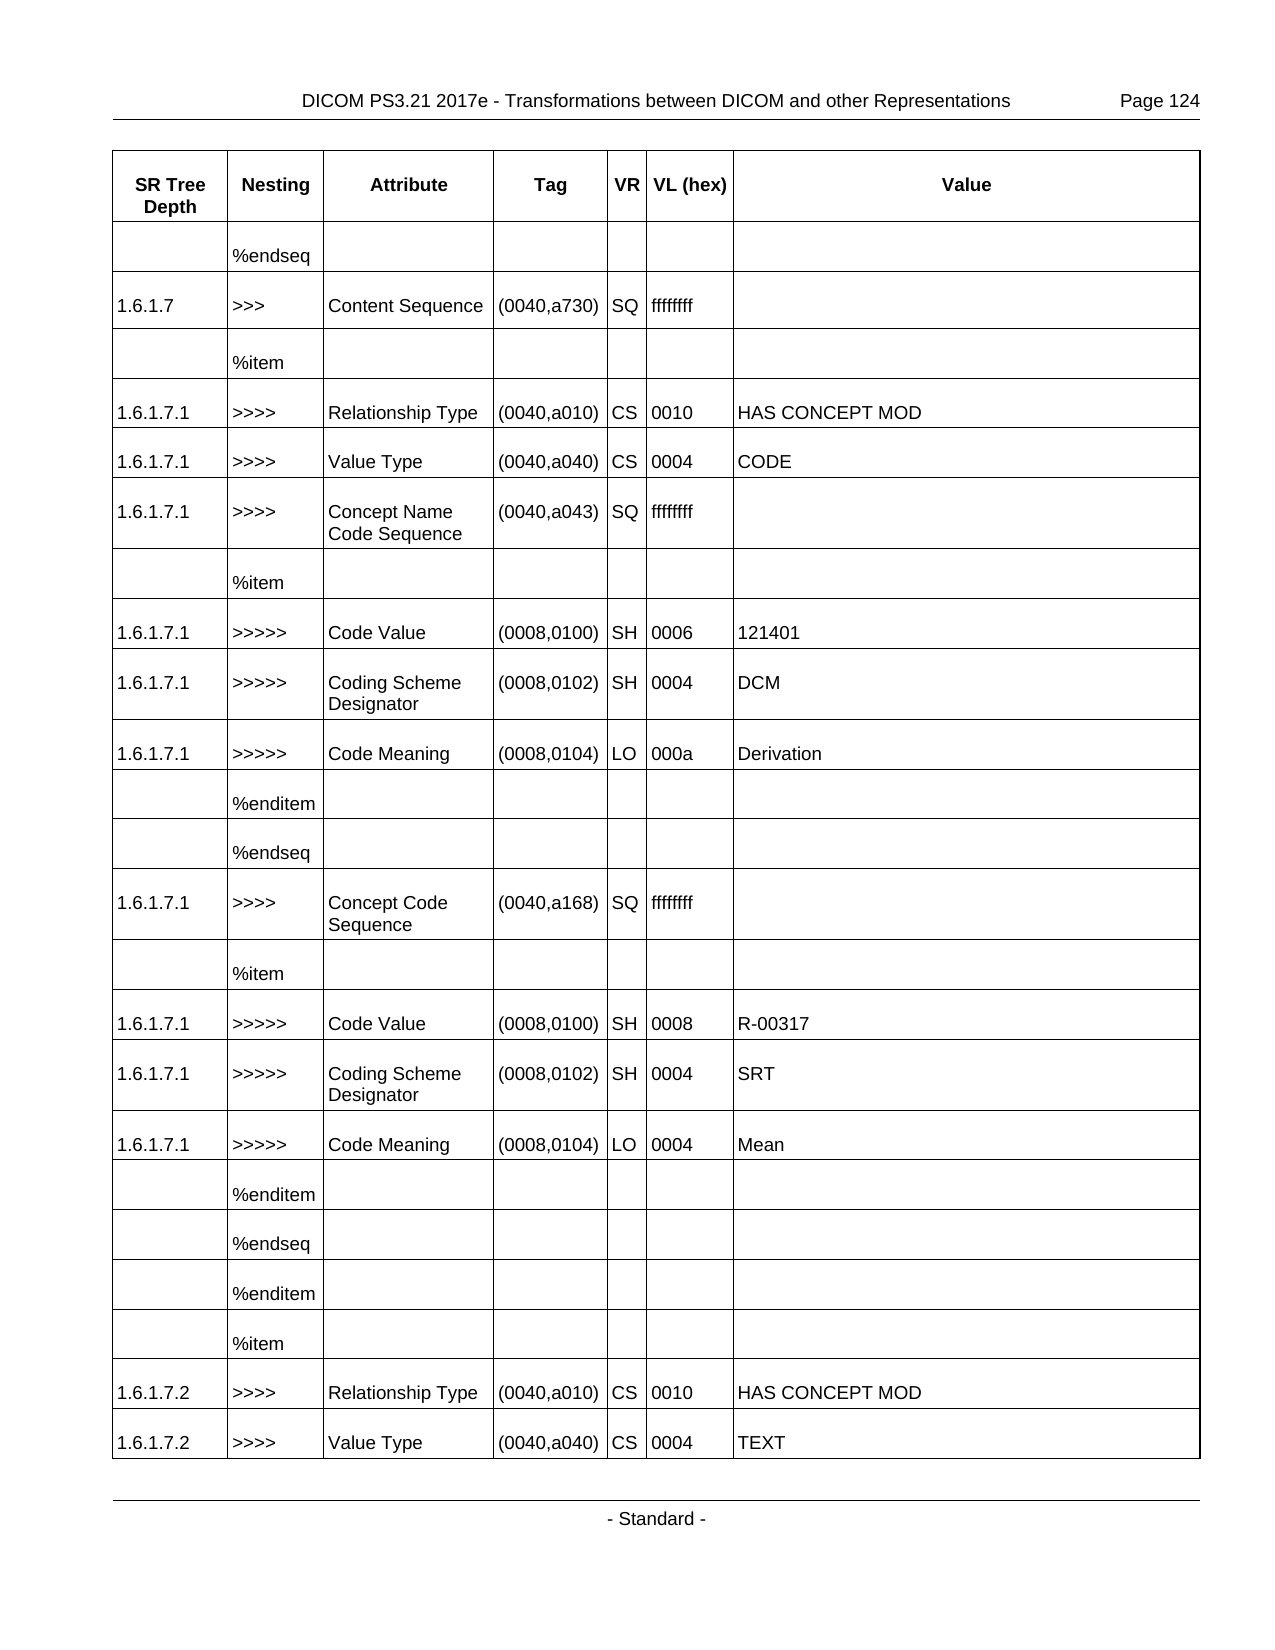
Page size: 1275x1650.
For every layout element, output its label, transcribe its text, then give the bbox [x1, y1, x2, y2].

table_cell [324, 1210, 493, 1259]
table_cell Concept Code Sequence [324, 869, 493, 939]
table_cell 1.6.1.7.1 [113, 1111, 227, 1159]
table_cell [608, 940, 646, 989]
table_cell Derivation [734, 720, 1199, 768]
table_cell ffffffff [647, 478, 733, 548]
table_cell [608, 770, 646, 818]
table_cell Mean [734, 1111, 1199, 1159]
table_cell CODE [734, 428, 1199, 477]
table_cell 0004 [647, 1040, 733, 1110]
table_cell [608, 1210, 646, 1259]
table_cell [324, 770, 493, 818]
table_cell Value Type [324, 1409, 493, 1457]
table_cell [494, 819, 607, 868]
table_cell (0040,a168) [494, 869, 607, 939]
table_cell LO [608, 720, 646, 768]
table_cell Code Meaning [324, 720, 493, 768]
table_cell %item [228, 329, 323, 377]
table_cell 0004 [647, 649, 733, 719]
table_cell SH [608, 649, 646, 719]
table_cell [734, 1260, 1199, 1308]
table_cell [608, 222, 646, 271]
table_header Value [734, 151, 1199, 221]
table_cell 0004 [647, 428, 733, 477]
table_cell 1.6.1.7.1 [113, 869, 227, 939]
table_cell [494, 1260, 607, 1308]
table_cell [113, 329, 227, 377]
table_cell SQ [608, 478, 646, 548]
table_cell Code Value [324, 990, 493, 1038]
table_cell >>>> [228, 1409, 323, 1457]
table_cell [324, 1260, 493, 1308]
table_cell [324, 222, 493, 271]
table_cell 000a [647, 720, 733, 768]
table_cell 1.6.1.7.1 [113, 990, 227, 1038]
table_cell [608, 1160, 646, 1209]
table_cell Concept Name Code Sequence [324, 478, 493, 548]
table_cell [734, 272, 1199, 328]
table_cell >>> [228, 272, 323, 328]
table_cell CS [608, 1409, 646, 1457]
table_cell [494, 770, 607, 818]
table_cell HAS CONCEPT MOD [734, 379, 1199, 427]
table_cell TEXT [734, 1409, 1199, 1457]
table_cell CS [608, 1359, 646, 1408]
table_cell CS [608, 379, 646, 427]
table_cell [734, 329, 1199, 377]
table_cell Code Value [324, 599, 493, 647]
table_cell >>>>> [228, 720, 323, 768]
table_header Tag [494, 151, 607, 221]
table_cell [324, 1160, 493, 1209]
table_cell [647, 329, 733, 377]
table_cell [324, 1310, 493, 1358]
table_cell [324, 940, 493, 989]
table_cell [113, 819, 227, 868]
table_header Attribute [324, 151, 493, 221]
table_cell (0040,a010) [494, 1359, 607, 1408]
table_cell 0004 [647, 1409, 733, 1457]
table_cell [494, 549, 607, 598]
table_cell 1.6.1.7.1 [113, 599, 227, 647]
table_header VL (hex) [647, 151, 733, 221]
table_cell [608, 1310, 646, 1358]
table_cell (0040,a043) [494, 478, 607, 548]
table_cell [494, 1210, 607, 1259]
table_cell >>>> [228, 379, 323, 427]
table_cell [324, 329, 493, 377]
table_cell [324, 549, 493, 598]
table_cell ffffffff [647, 869, 733, 939]
table_cell 1.6.1.7 [113, 272, 227, 328]
table_cell >>>> [228, 478, 323, 548]
table_cell [113, 770, 227, 818]
table_cell 1.6.1.7.1 [113, 478, 227, 548]
table_cell %enditem [228, 1160, 323, 1209]
table_cell DCM [734, 649, 1199, 719]
table_cell 0004 [647, 1111, 733, 1159]
table_cell %item [228, 940, 323, 989]
table_cell [647, 770, 733, 818]
table_cell (0008,0100) [494, 990, 607, 1038]
table_cell [113, 1260, 227, 1308]
table_cell 1.6.1.7.1 [113, 428, 227, 477]
table_cell 0008 [647, 990, 733, 1038]
table_cell R-00317 [734, 990, 1199, 1038]
table_cell >>>>> [228, 990, 323, 1038]
table_cell HAS CONCEPT MOD [734, 1359, 1199, 1408]
table_cell >>>>> [228, 1111, 323, 1159]
table_cell (0008,0102) [494, 649, 607, 719]
table_cell >>>>> [228, 1040, 323, 1110]
table_cell %endseq [228, 819, 323, 868]
table_cell [608, 549, 646, 598]
table_cell [608, 819, 646, 868]
table_cell (0008,0102) [494, 1040, 607, 1110]
table_cell >>>> [228, 1359, 323, 1408]
table_cell [324, 819, 493, 868]
table_cell [647, 222, 733, 271]
table_cell [608, 1260, 646, 1308]
table_cell [113, 1310, 227, 1358]
table_cell 1.6.1.7.1 [113, 1040, 227, 1110]
table_cell Relationship Type [324, 1359, 493, 1408]
table_cell Coding Scheme Designator [324, 649, 493, 719]
table_cell Value Type [324, 428, 493, 477]
table_cell %endseq [228, 222, 323, 271]
table_cell 0010 [647, 379, 733, 427]
table_cell [494, 1310, 607, 1358]
table_cell [647, 1160, 733, 1209]
table_cell SQ [608, 869, 646, 939]
table_cell [734, 869, 1199, 939]
table_cell [113, 1210, 227, 1259]
table_cell 0010 [647, 1359, 733, 1408]
table_cell [113, 549, 227, 598]
table_cell [608, 329, 646, 377]
table_cell %item [228, 1310, 323, 1358]
table_cell 1.6.1.7.1 [113, 720, 227, 768]
table_cell >>>>> [228, 599, 323, 647]
table_cell [734, 940, 1199, 989]
table_cell CS [608, 428, 646, 477]
table_cell ffffffff [647, 272, 733, 328]
table_cell (0040,a040) [494, 1409, 607, 1457]
table_cell 1.6.1.7.2 [113, 1359, 227, 1408]
table_cell 1.6.1.7.1 [113, 379, 227, 427]
table_cell LO [608, 1111, 646, 1159]
table_cell [734, 1310, 1199, 1358]
table_cell [113, 1160, 227, 1209]
table_cell Content Sequence [324, 272, 493, 328]
table_cell >>>> [228, 869, 323, 939]
table_cell [734, 1210, 1199, 1259]
table_cell 121401 [734, 599, 1199, 647]
table_cell [734, 222, 1199, 271]
table_cell %item [228, 549, 323, 598]
table_cell Coding Scheme Designator [324, 1040, 493, 1110]
table_cell [734, 770, 1199, 818]
table_cell [734, 819, 1199, 868]
table_cell SRT [734, 1040, 1199, 1110]
table_cell 0006 [647, 599, 733, 647]
table_cell (0008,0104) [494, 1111, 607, 1159]
table_cell (0040,a010) [494, 379, 607, 427]
table_cell SH [608, 990, 646, 1038]
table_cell (0008,0100) [494, 599, 607, 647]
table_cell >>>>> [228, 649, 323, 719]
table_cell SQ [608, 272, 646, 328]
table_cell [494, 222, 607, 271]
table_cell 1.6.1.7.2 [113, 1409, 227, 1457]
table_cell [494, 940, 607, 989]
table_cell [647, 1260, 733, 1308]
table_cell %enditem [228, 770, 323, 818]
table_header VR [608, 151, 646, 221]
table_cell [113, 222, 227, 271]
table_cell [647, 549, 733, 598]
table_cell (0040,a040) [494, 428, 607, 477]
table_cell [734, 478, 1199, 548]
table_cell [734, 549, 1199, 598]
table_cell %endseq [228, 1210, 323, 1259]
table_cell SH [608, 599, 646, 647]
table_cell [494, 329, 607, 377]
table_cell [494, 1160, 607, 1209]
table_header Nesting [228, 151, 323, 221]
table_cell [113, 940, 227, 989]
table_cell Relationship Type [324, 379, 493, 427]
table_cell SH [608, 1040, 646, 1110]
table_cell Code Meaning [324, 1111, 493, 1159]
table_cell [647, 1210, 733, 1259]
table_cell (0040,a730) [494, 272, 607, 328]
table_cell (0008,0104) [494, 720, 607, 768]
table_cell [647, 1310, 733, 1358]
table_cell %enditem [228, 1260, 323, 1308]
table_cell 1.6.1.7.1 [113, 649, 227, 719]
table_cell [647, 940, 733, 989]
table_cell [647, 819, 733, 868]
table_cell >>>> [228, 428, 323, 477]
table_cell [734, 1160, 1199, 1209]
table_header SR Tree Depth [113, 151, 227, 221]
